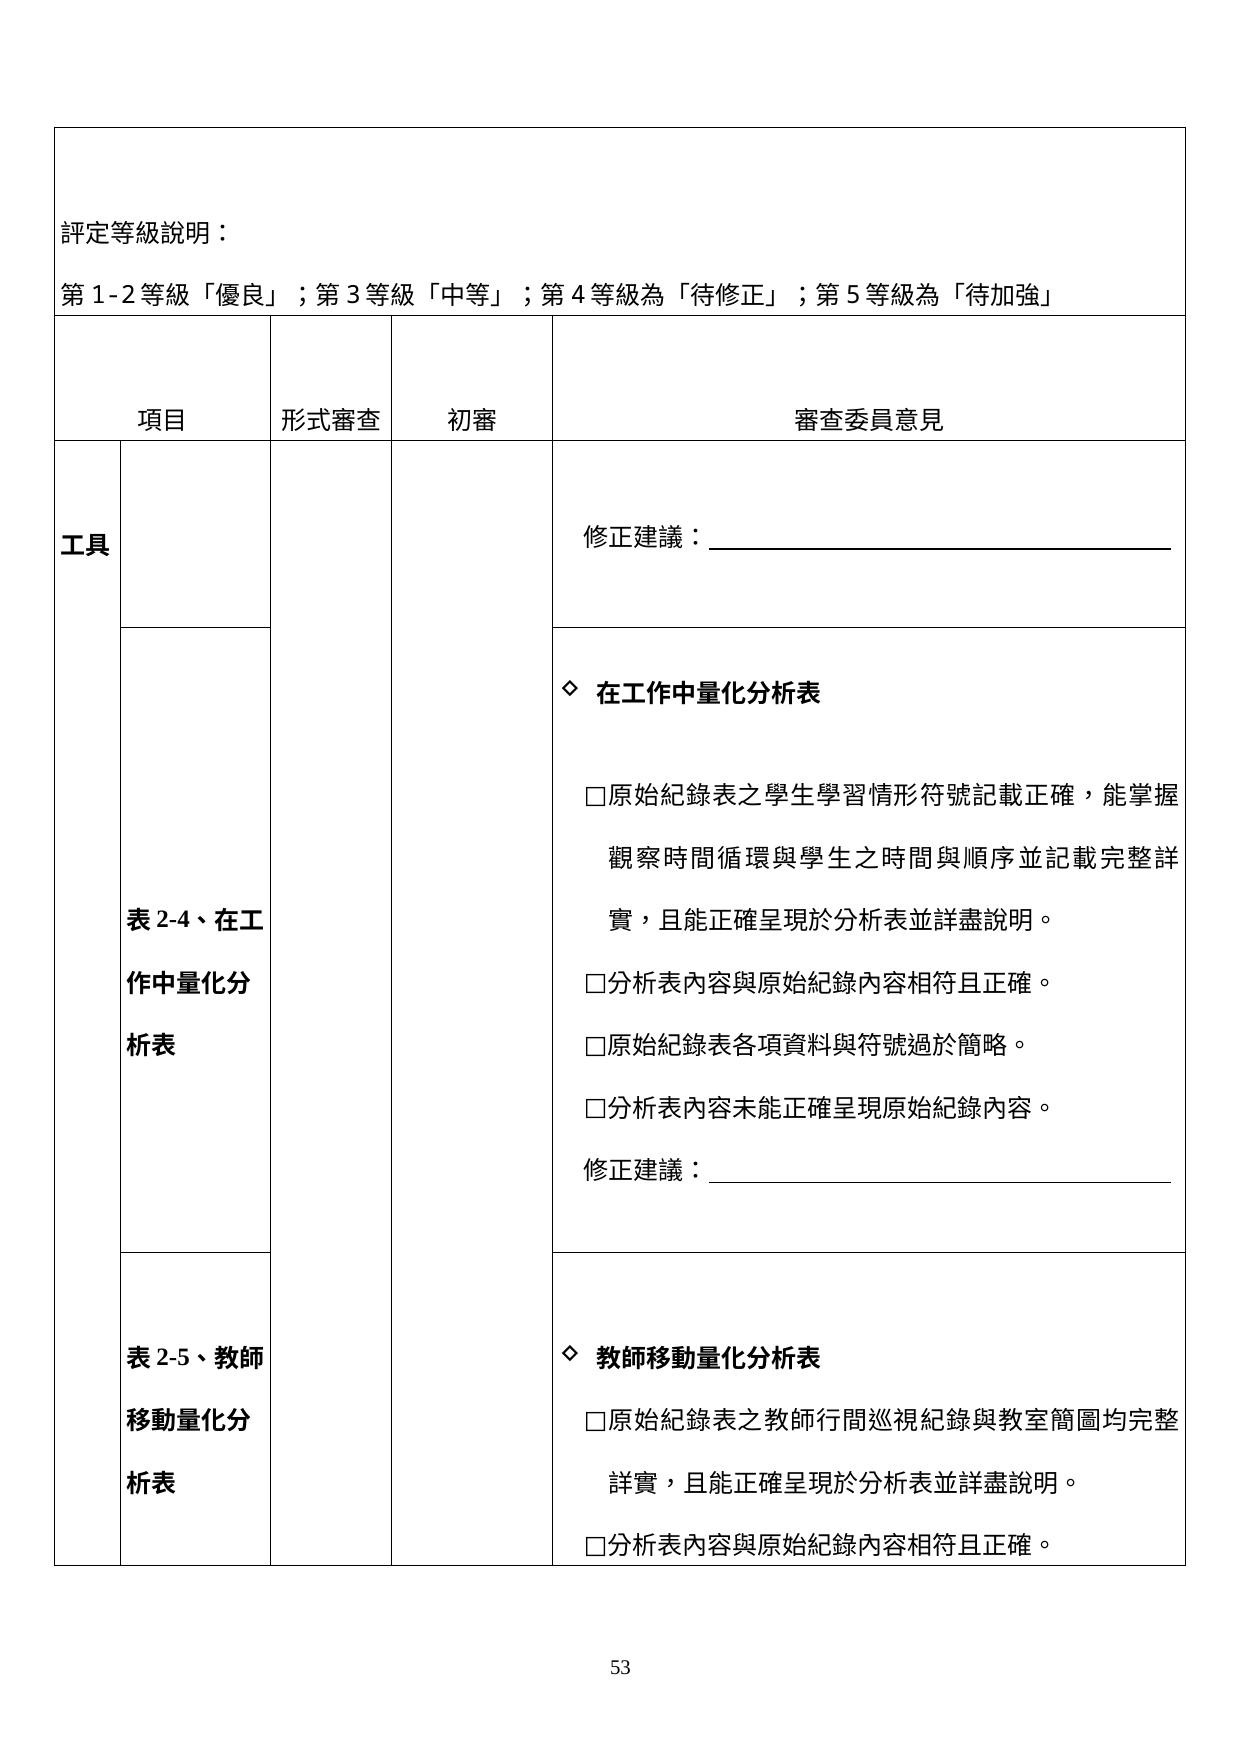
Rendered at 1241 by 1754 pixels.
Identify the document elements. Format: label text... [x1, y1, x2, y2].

table_cell 表2-5、教師移動量化分析表 [121, 1253, 270, 1564]
table_cell 工具 [55, 441, 120, 1564]
table_cell 教師移動量化分析表 □原始紀錄表之教師行間巡視紀錄與教室簡圖均完整詳實，且能正確呈現於分析表並詳盡說明。 □分析表內容與原始紀錄內容相符且正確。 [553, 1253, 1185, 1564]
table_header 評定等級說明： 第1-2等級「優良」；第3等級「中等」；第4等級為「待修正」；第5等級為「待加強」 [55, 128, 1185, 314]
table_cell 形式審查 [271, 316, 391, 439]
table_cell [392, 441, 552, 1564]
table_cell 修正建議： [553, 441, 1185, 627]
table_cell 表2-4、在工作中量化分析表 [121, 628, 270, 1252]
table_cell 在工作中量化分析表 □原始紀錄表之學生學習情形符號記載正確，能掌握觀察時間循環與學生之時間與順序並記載完整詳實，且能正確呈現於分析表並詳盡說明。 □分析表內容與原始紀錄內容相符且正確。 □原始紀錄表各項資料與符號過於簡略。 □分析表內容未能正確呈現原始紀錄內容。 修正建議： [553, 628, 1185, 1252]
table_cell 審查委員意見 [553, 316, 1185, 439]
table_cell 初審 [392, 316, 552, 439]
table_cell [121, 441, 270, 627]
table_cell 項目 [55, 316, 270, 439]
table_cell [271, 441, 391, 1564]
